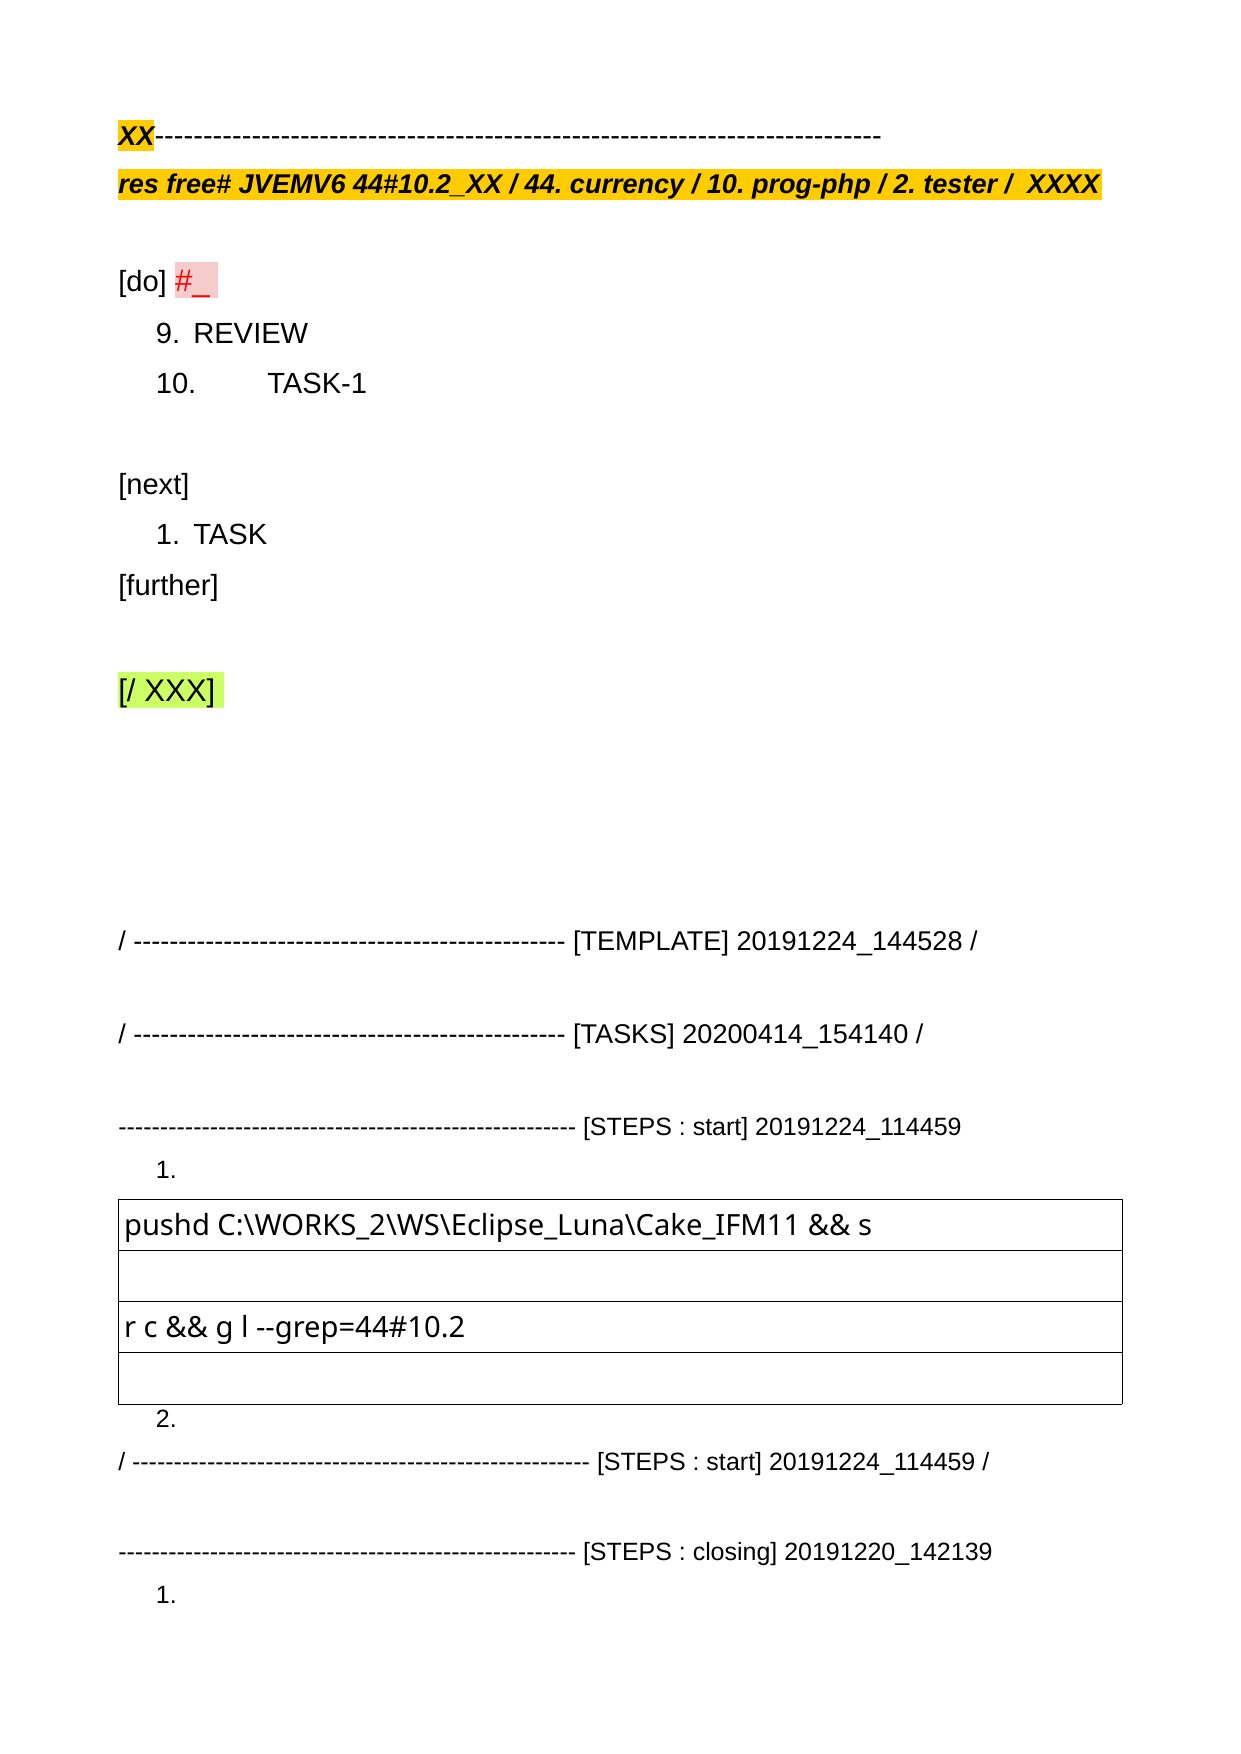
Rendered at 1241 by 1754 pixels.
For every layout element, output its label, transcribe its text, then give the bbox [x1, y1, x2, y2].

text [/ XXX] [118, 618, 1122, 708]
text / ------------------------------------------------ [TASKS] 20200414_154140 / [118, 1018, 1122, 1050]
text / ------------------------------------------------------- [STEPS : start] 20191224_114459 / [118, 1447, 1122, 1475]
table_cell [119, 1251, 1122, 1301]
text ------------------------------------------------------- [STEPS : start] 20191224_114459 [118, 1112, 1122, 1141]
table_cell r c && g l --grep=44#10.2 [119, 1302, 1122, 1352]
text res free# JVEMV6 44#10.2_XX / 44. currency / 10. prog-php / 2. tester / XXXX [118, 168, 1122, 200]
text [next] [118, 467, 1122, 501]
text [further] [118, 568, 1122, 601]
list REVIEW [156, 316, 1122, 349]
table_cell [119, 1353, 1122, 1403]
table_header pushd C:\WORKS_2\WS\Eclipse_Luna\Cake_IFM11 && s [119, 1200, 1122, 1250]
text ------------------------------------------------------- [STEPS : closing] 20191220_142139 [118, 1537, 1122, 1565]
list TASK [156, 517, 1122, 551]
text XX--------------------------------------------------------------------------- [118, 118, 1122, 152]
text [do] #_ [118, 262, 1122, 298]
list TASK-1 [156, 366, 1122, 400]
text / ------------------------------------------------ [TEMPLATE] 20191224_144528 / [118, 925, 1122, 956]
